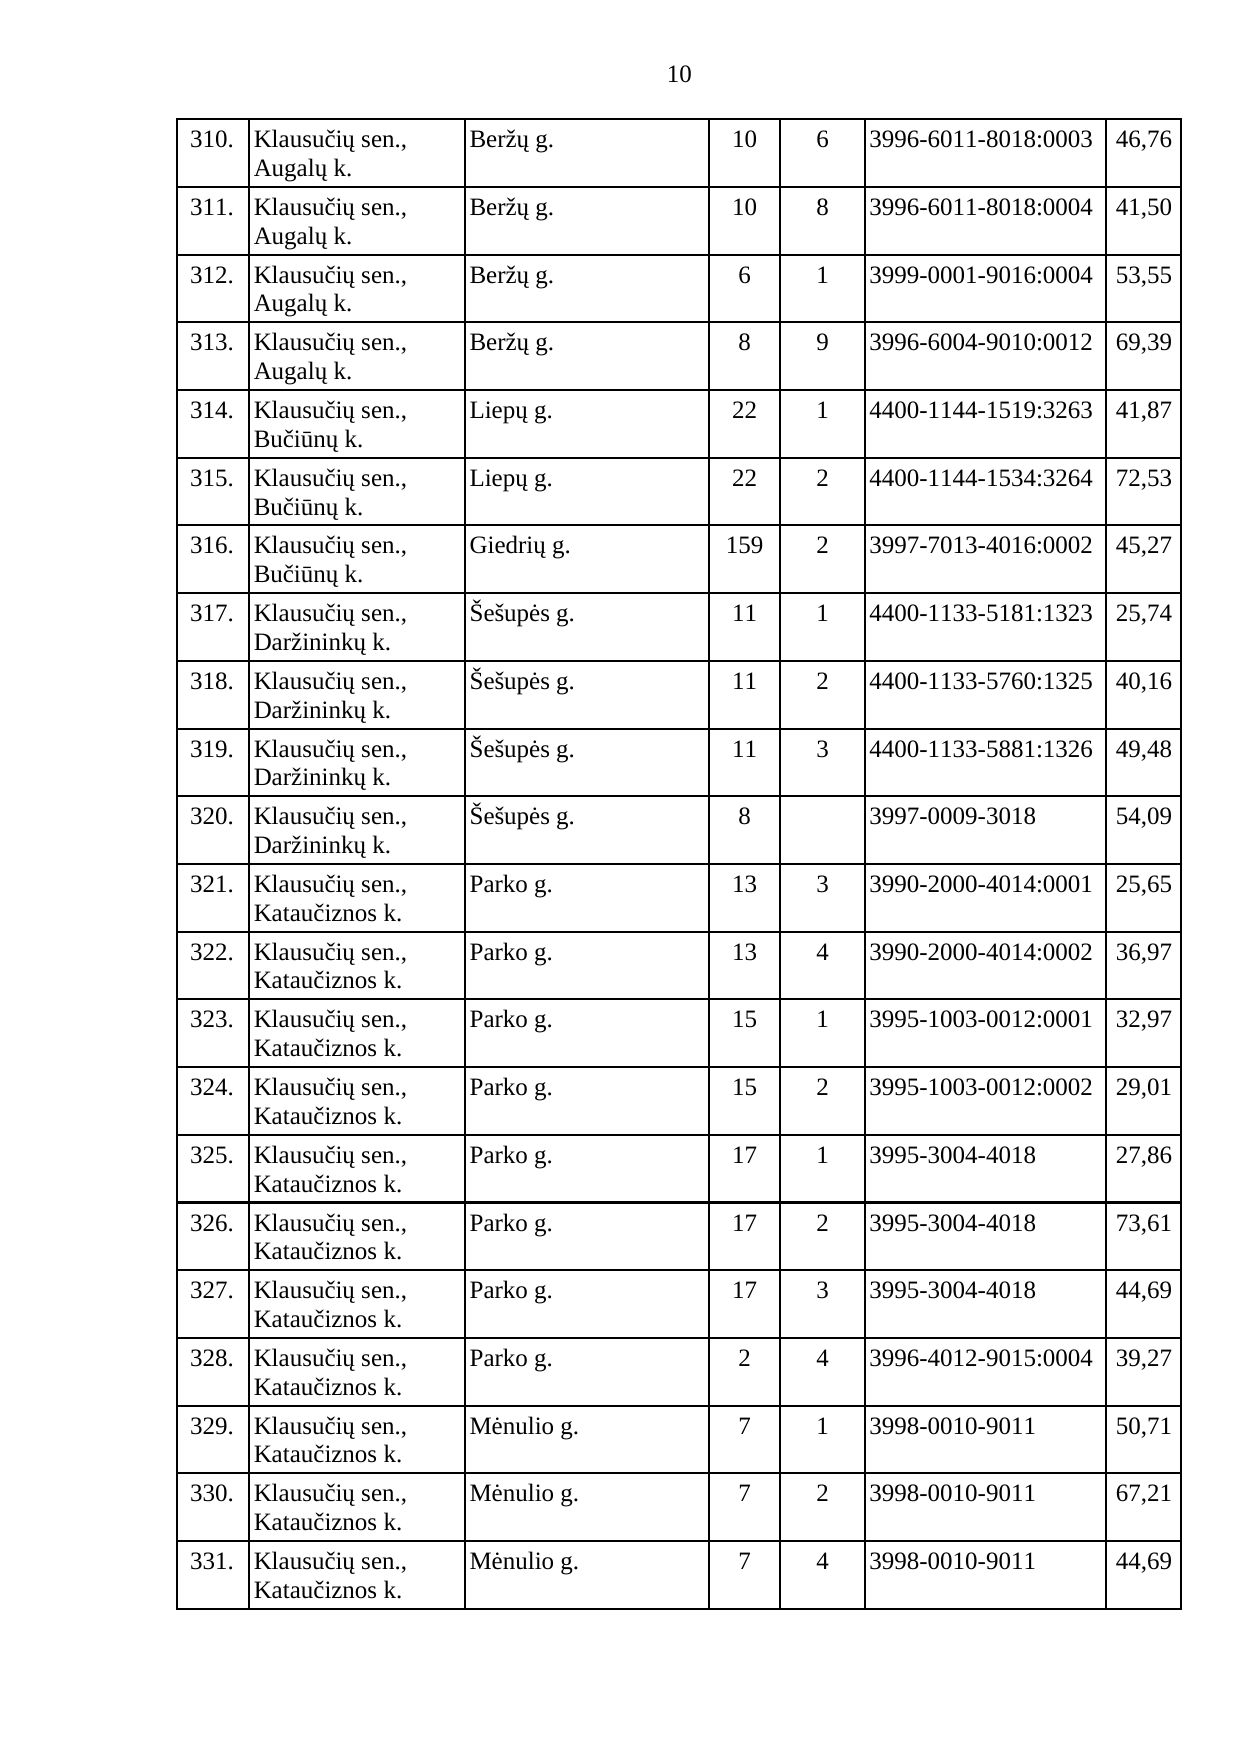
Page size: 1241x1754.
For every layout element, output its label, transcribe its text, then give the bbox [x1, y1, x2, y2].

table_cell Klausučių sen., Kataučiznos k. [250, 1407, 464, 1472]
table_cell 8 [710, 323, 779, 389]
table_cell 316. [178, 526, 248, 592]
table_cell 8 [781, 188, 864, 253]
table_cell Klausučių sen., Augalų k. [250, 256, 464, 321]
table_cell 27,86 [1107, 1136, 1180, 1201]
table_cell 1 [781, 1000, 864, 1066]
table_cell 10 [710, 120, 779, 186]
table_cell Klausučių sen., Kataučiznos k. [250, 1474, 464, 1540]
table_cell 29,01 [1107, 1068, 1180, 1134]
table_cell 3998-0010-9011 [866, 1474, 1105, 1540]
table_cell 72,53 [1107, 459, 1180, 524]
table_cell 313. [178, 323, 248, 389]
table_cell Klausučių sen., Kataučiznos k. [250, 933, 464, 998]
table_cell 319. [178, 730, 248, 795]
table_cell 13 [710, 933, 779, 998]
table_cell Mėnulio g. [466, 1542, 708, 1608]
table_cell Klausučių sen., Kataučiznos k. [250, 1271, 464, 1337]
table_cell 17 [710, 1271, 779, 1337]
table_cell 1 [781, 391, 864, 457]
table_cell Klausučių sen., Daržininkų k. [250, 797, 464, 863]
table_cell 4 [781, 1542, 864, 1608]
table_cell 73,61 [1107, 1204, 1180, 1269]
table_cell 3990-2000-4014:0001 [866, 865, 1105, 931]
table_cell 39,27 [1107, 1339, 1180, 1404]
table_cell 44,69 [1107, 1542, 1180, 1608]
table_cell 2 [781, 1474, 864, 1540]
table_cell Parko g. [466, 1271, 708, 1337]
table_cell 1 [781, 1136, 864, 1201]
table_cell Liepų g. [466, 391, 708, 457]
table_cell 320. [178, 797, 248, 863]
table_cell Beržų g. [466, 188, 708, 253]
table_cell 49,48 [1107, 730, 1180, 795]
table_cell 3996-6011-8018:0003 [866, 120, 1105, 186]
table_cell Parko g. [466, 865, 708, 931]
table_cell Klausučių sen., Augalų k. [250, 188, 464, 253]
table_cell 2 [781, 662, 864, 727]
table_cell 6 [710, 256, 779, 321]
table_cell 322. [178, 933, 248, 998]
table_cell 13 [710, 865, 779, 931]
table_cell Klausučių sen., Bučiūnų k. [250, 526, 464, 592]
table_cell 1 [781, 256, 864, 321]
table_cell 15 [710, 1068, 779, 1134]
table_cell 40,16 [1107, 662, 1180, 727]
table_cell 312. [178, 256, 248, 321]
table_cell Giedrių g. [466, 526, 708, 592]
table_cell 67,21 [1107, 1474, 1180, 1540]
table_cell Šešupės g. [466, 662, 708, 727]
table_cell Klausučių sen., Augalų k. [250, 323, 464, 389]
table_cell Parko g. [466, 1204, 708, 1269]
table_cell 1 [781, 594, 864, 660]
table_cell 8 [710, 797, 779, 863]
table_cell 3998-0010-9011 [866, 1407, 1105, 1472]
table_cell Šešupės g. [466, 730, 708, 795]
table_cell 3990-2000-4014:0002 [866, 933, 1105, 998]
table_cell 3996-6011-8018:0004 [866, 188, 1105, 253]
table_cell Beržų g. [466, 323, 708, 389]
table_cell 44,69 [1107, 1271, 1180, 1337]
table_cell Parko g. [466, 1068, 708, 1134]
table_cell 10 [710, 188, 779, 253]
table_cell 32,97 [1107, 1000, 1180, 1066]
table_cell 3997-0009-3018 [866, 797, 1105, 863]
table_cell Klausučių sen., Kataučiznos k. [250, 865, 464, 931]
table_cell 11 [710, 662, 779, 727]
table_cell 45,27 [1107, 526, 1180, 592]
table_cell 25,65 [1107, 865, 1180, 931]
table_cell Parko g. [466, 1000, 708, 1066]
table_cell 7 [710, 1407, 779, 1472]
table_cell 318. [178, 662, 248, 727]
table_cell Šešupės g. [466, 797, 708, 863]
table_cell 3995-1003-0012:0002 [866, 1068, 1105, 1134]
table_cell Beržų g. [466, 256, 708, 321]
table_cell Klausučių sen., Kataučiznos k. [250, 1204, 464, 1269]
table_cell 25,74 [1107, 594, 1180, 660]
table_cell 325. [178, 1136, 248, 1201]
table_cell Klausučių sen., Kataučiznos k. [250, 1339, 464, 1404]
table_cell Klausučių sen., Daržininkų k. [250, 594, 464, 660]
table_cell 3995-3004-4018 [866, 1204, 1105, 1269]
table_cell 3996-6004-9010:0012 [866, 323, 1105, 389]
table_cell 2 [781, 1068, 864, 1134]
table_cell 11 [710, 594, 779, 660]
table_cell 17 [710, 1136, 779, 1201]
table_cell 3995-1003-0012:0001 [866, 1000, 1105, 1066]
table_cell 2 [781, 459, 864, 524]
table_cell 4400-1144-1519:3263 [866, 391, 1105, 457]
table_cell 330. [178, 1474, 248, 1540]
table_cell 159 [710, 526, 779, 592]
table_cell 1 [781, 1407, 864, 1472]
table_cell 3 [781, 730, 864, 795]
table_cell 50,71 [1107, 1407, 1180, 1472]
table_cell 2 [781, 1204, 864, 1269]
table_cell 321. [178, 865, 248, 931]
table_cell 53,55 [1107, 256, 1180, 321]
table_cell Klausučių sen., Bučiūnų k. [250, 391, 464, 457]
table_cell Klausučių sen., Kataučiznos k. [250, 1000, 464, 1066]
table_cell 22 [710, 391, 779, 457]
table_cell 4400-1133-5760:1325 [866, 662, 1105, 727]
table_cell 6 [781, 120, 864, 186]
table_cell 3998-0010-9011 [866, 1542, 1105, 1608]
table_cell 4400-1144-1534:3264 [866, 459, 1105, 524]
table_cell Klausučių sen., Kataučiznos k. [250, 1136, 464, 1201]
table_cell 17 [710, 1204, 779, 1269]
table_cell 310. [178, 120, 248, 186]
table_cell Klausučių sen., Kataučiznos k. [250, 1542, 464, 1608]
table_cell 15 [710, 1000, 779, 1066]
table_cell 324. [178, 1068, 248, 1134]
table_cell 328. [178, 1339, 248, 1404]
table_cell Klausučių sen., Daržininkų k. [250, 662, 464, 727]
table_cell Liepų g. [466, 459, 708, 524]
table_cell 36,97 [1107, 933, 1180, 998]
table_cell Klausučių sen., Daržininkų k. [250, 730, 464, 795]
table_cell 331. [178, 1542, 248, 1608]
table_cell 3996-4012-9015:0004 [866, 1339, 1105, 1404]
table_cell 7 [710, 1474, 779, 1540]
table_cell 317. [178, 594, 248, 660]
table_cell Mėnulio g. [466, 1474, 708, 1540]
table_cell 3995-3004-4018 [866, 1136, 1105, 1201]
table_cell Mėnulio g. [466, 1407, 708, 1472]
table_cell [781, 797, 864, 863]
table_cell 7 [710, 1542, 779, 1608]
table_cell Klausučių sen., Augalų k. [250, 120, 464, 186]
table_cell 46,76 [1107, 120, 1180, 186]
table_cell Parko g. [466, 933, 708, 998]
table_cell 3 [781, 1271, 864, 1337]
table_cell 2 [710, 1339, 779, 1404]
table_cell 315. [178, 459, 248, 524]
table_cell Klausučių sen., Bučiūnų k. [250, 459, 464, 524]
table_cell 4 [781, 933, 864, 998]
table_cell 329. [178, 1407, 248, 1472]
table_cell 11 [710, 730, 779, 795]
table_cell 69,39 [1107, 323, 1180, 389]
table_cell Parko g. [466, 1136, 708, 1201]
table_cell Šešupės g. [466, 594, 708, 660]
table_cell 54,09 [1107, 797, 1180, 863]
table_cell 323. [178, 1000, 248, 1066]
table_cell 3999-0001-9016:0004 [866, 256, 1105, 321]
table_cell Klausučių sen., Kataučiznos k. [250, 1068, 464, 1134]
table_cell 41,50 [1107, 188, 1180, 253]
table_cell 3997-7013-4016:0002 [866, 526, 1105, 592]
table_cell 3995-3004-4018 [866, 1271, 1105, 1337]
table_cell 327. [178, 1271, 248, 1337]
table_cell Parko g. [466, 1339, 708, 1404]
table_cell Beržų g. [466, 120, 708, 186]
table_cell 311. [178, 188, 248, 253]
table_cell 2 [781, 526, 864, 592]
table_cell 314. [178, 391, 248, 457]
table_cell 22 [710, 459, 779, 524]
table_cell 4400-1133-5181:1323 [866, 594, 1105, 660]
table_cell 4 [781, 1339, 864, 1404]
table_cell 4400-1133-5881:1326 [866, 730, 1105, 795]
table_cell 326. [178, 1204, 248, 1269]
table_cell 9 [781, 323, 864, 389]
table_cell 3 [781, 865, 864, 931]
table_cell 41,87 [1107, 391, 1180, 457]
